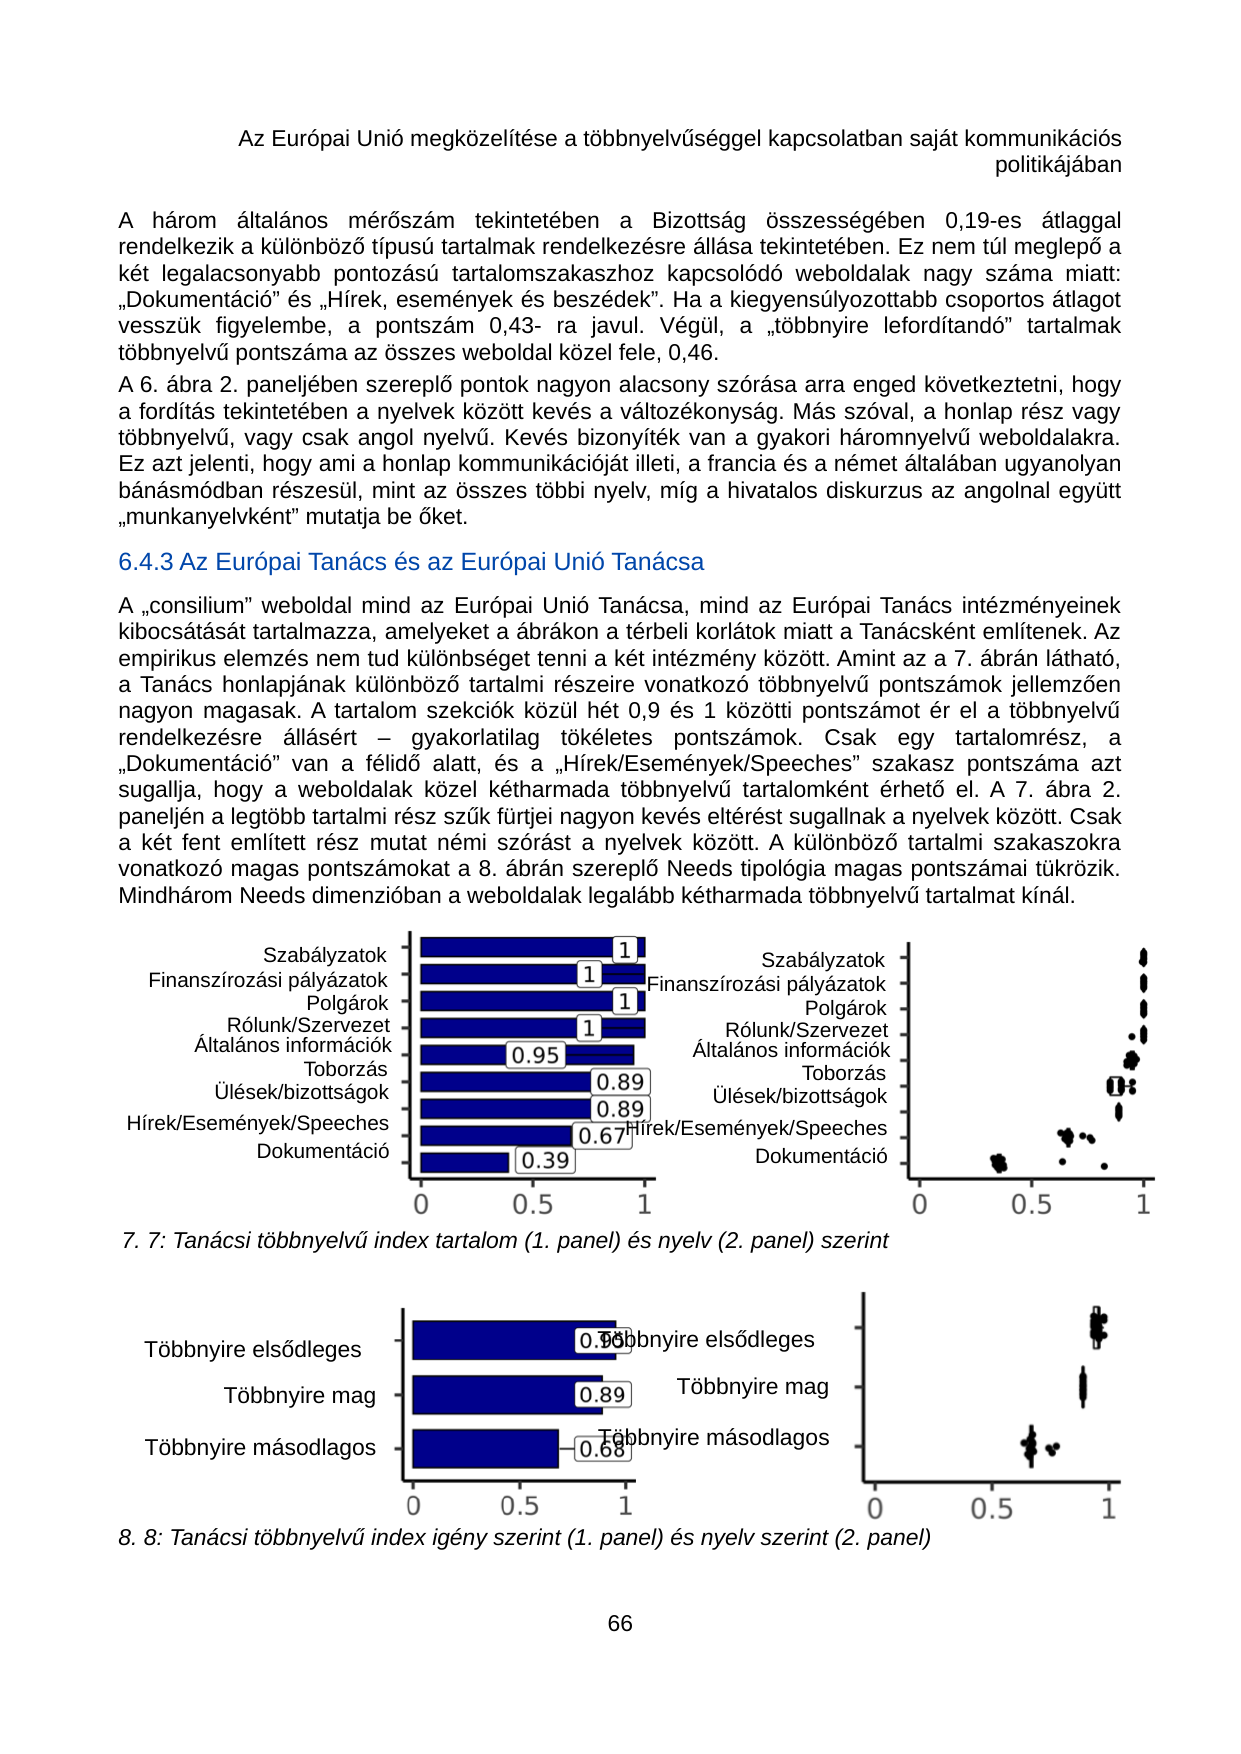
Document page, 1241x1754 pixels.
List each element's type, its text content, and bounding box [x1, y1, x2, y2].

text 8. 8: Tanácsi többnyelvű index igény szerint (1. panel) és nyelv szerint (2. panel) [118, 1524, 1125, 1550]
text A „consilium” weboldal mind az Európai Unió Tanácsa, mind az Európai Tanács intézményeinek kibocsátását tartalmazza, amelyeket a ábrákon a térbeli korlátok miatt a Tanácsként említenek. Az empirikus elemzés nem tud különbséget tenni a két intézmény között. Amint az a 7. ábrán látható, a Tanács honlapjának különböző tartalmi részeire vonatkozó többnyelvű pontszámok jellemzően nagyon magasak. A tartalom szekciók közül hét 0,9 és 1 közötti pontszámot ér el a többnyelvű rendelkezésre állásért – gyakorlatilag tökéletes pontszámok. Csak egy tartalomrész, a „Dokumentáció” van a félidő alatt, és a „Hírek/Események/Speeches” szakasz pontszáma azt sugallja, hogy a weboldalak közel kétharmada többnyelvű tartalomként érhető el. A 7. ábra 2. paneljén a legtöbb tartalmi rész szűk fürtjei nagyon kevés eltérést sugallnak a nyelvek között. Csak a két fent említett rész mutat némi szórást a nyelvek között. A különböző tartalmi szakaszokra vonatkozó magas pontszámokat a 8. ábrán szereplő Needs tipológia magas pontszámai tükrözik. Mindhárom Needs dimenzióban a weboldalak legalább kétharmada többnyelvű tartalmat kínál. [118, 592, 1122, 908]
text A 6. ábra 2. paneljében szereplő pontok nagyon alacsony szórása arra enged következtetni, hogy a fordítás tekintetében a nyelvek között kevés a változékonyság. Más szóval, a honlap rész vagy többnyelvű, vagy csak angol nyelvű. Kevés bizonyíték van a gyakori háromnyelvű weboldalakra. Ez azt jelenti, hogy ami a honlap kommunikációját illeti, a francia és a német általában ugyanolyan bánásmódban részesül, mint az összes többi nyelv, míg a hivatalos diskurzus az angolnal együtt „munkanyelvként” mutatja be őket. [118, 371, 1122, 529]
text 7. 7: Tanácsi többnyelvű index tartalom (1. panel) és nyelv (2. panel) szerint [121, 1227, 1131, 1253]
picture [390, 1300, 636, 1518]
picture [894, 931, 1160, 1218]
picture [851, 1291, 1125, 1524]
subtitle 6.4.3 Az Európai Tanács és az Európai Unió Tanácsa [118, 547, 1122, 576]
picture [397, 927, 662, 1227]
text A három általános mérőszám tekintetében a Bizottság összességében 0,19-es átlaggal rendelkezik a különböző típusú tartalmak rendelkezésre állása tekintetében. Ez nem túl meglepő a két legalacsonyabb pontozású tartalomszakaszhoz kapcsolódó weboldalak nagy száma miatt: „Dokumentáció” és „Hírek, események és beszédek”. Ha a kiegyensúlyozottabb csoportos átlagot vesszük figyelembe, a pontszám 0,43- ra javul. Végül, a „többnyire lefordítandó” tartalmak többnyelvű pontszáma az összes weboldal közel fele, 0,46. [118, 207, 1122, 365]
